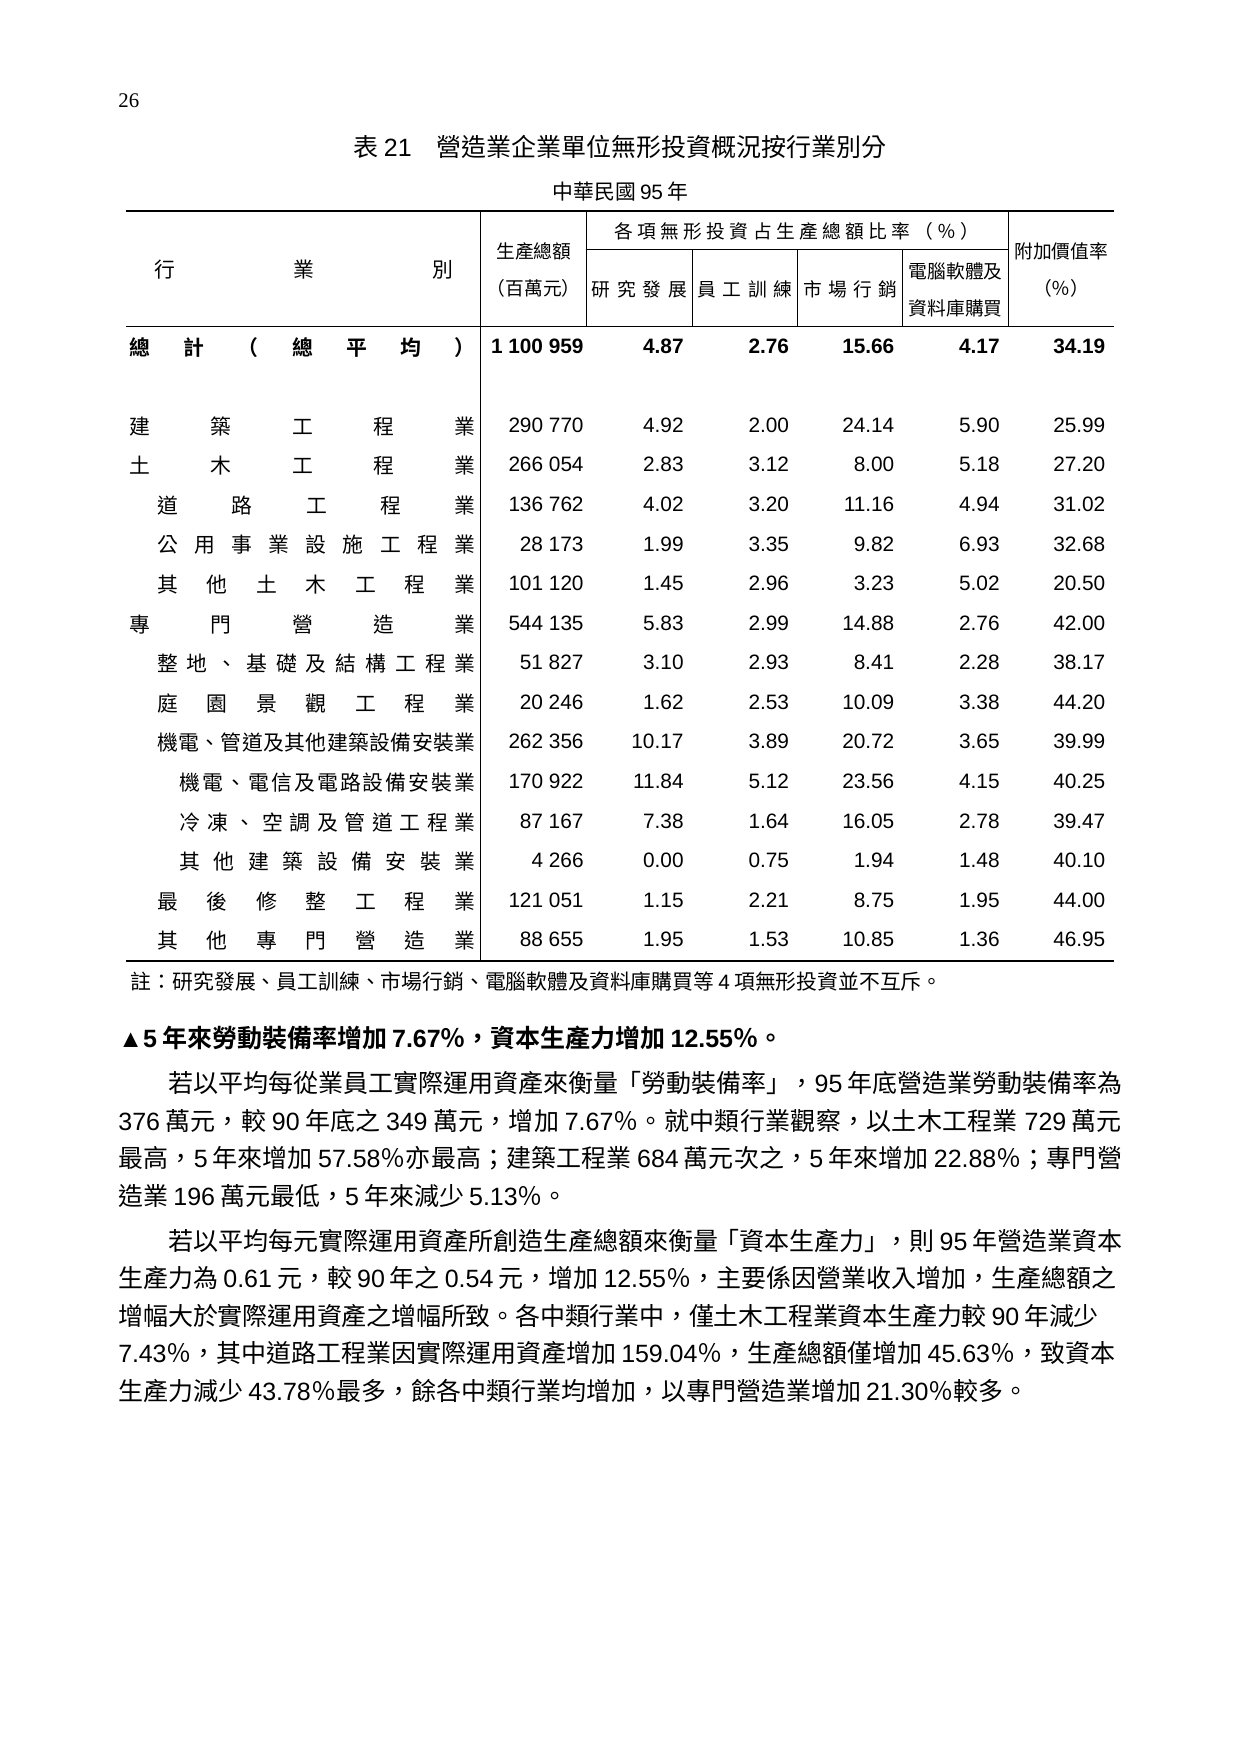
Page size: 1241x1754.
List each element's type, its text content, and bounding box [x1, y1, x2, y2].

table_cell 建築工程業 [126, 405, 480, 445]
table_cell 1.45 [586, 564, 692, 603]
table_cell 4 266 [481, 841, 586, 880]
table_cell 15.66 [798, 327, 903, 366]
table_cell [692, 366, 797, 405]
table_cell 1.53 [692, 920, 797, 959]
table_cell 11.84 [586, 762, 692, 801]
table_cell 其他建築設備安裝業 [126, 841, 480, 880]
table_cell 40.25 [1008, 762, 1114, 801]
table_cell 27.20 [1008, 445, 1114, 484]
table_cell 公用事業設施工程業 [126, 524, 480, 564]
table_cell 員工訓練 [693, 250, 797, 326]
table_cell 6.93 [903, 524, 1008, 564]
table_cell 4.92 [586, 405, 692, 445]
table_cell 庭園景觀工程業 [126, 683, 480, 722]
table_cell 16.05 [798, 801, 903, 841]
table_cell 其他土木工程業 [126, 564, 480, 603]
table_cell 1.99 [586, 524, 692, 564]
table_cell 電腦軟體及資料庫購買 [903, 250, 1008, 326]
table_cell 2.99 [692, 603, 797, 643]
table_header 行業別 [126, 212, 480, 326]
table_cell 38.17 [1008, 643, 1114, 682]
table_cell 170 922 [481, 762, 586, 801]
table_cell 40.10 [1008, 841, 1114, 880]
table_cell 最後修整工程業 [126, 880, 480, 920]
table_cell 10.85 [798, 920, 903, 959]
table_cell 2.76 [903, 603, 1008, 643]
table_cell 2.96 [692, 564, 797, 603]
table_cell 20.50 [1008, 564, 1114, 603]
table_cell 2.76 [692, 327, 797, 366]
table_cell 1.36 [903, 920, 1008, 959]
table_cell 4.87 [586, 327, 692, 366]
table_cell 23.56 [798, 762, 903, 801]
table_cell 土木工程業 [126, 445, 480, 484]
table_cell 121 051 [481, 880, 586, 920]
table_cell 34.19 [1008, 327, 1114, 366]
table_cell 道路工程業 [126, 485, 480, 524]
table_cell 266 054 [481, 445, 586, 484]
table_cell 8.75 [798, 880, 903, 920]
text 中華民國95年 [118, 172, 1122, 209]
table_cell 46.95 [1008, 920, 1114, 959]
table_cell 2.00 [692, 405, 797, 445]
table_cell 2.53 [692, 683, 797, 722]
table_cell 9.82 [798, 524, 903, 564]
table_cell 整地、基礎及結構工程業 [126, 643, 480, 682]
table_cell [126, 366, 480, 405]
table_cell 3.38 [903, 683, 1008, 722]
table_cell 262 356 [481, 722, 586, 762]
table_cell 4.02 [586, 485, 692, 524]
table_cell 544 135 [481, 603, 586, 643]
table_cell 2.78 [903, 801, 1008, 841]
table_cell 136 762 [481, 485, 586, 524]
text 表21 營造業企業單位無形投資概況按行業別分 [118, 127, 1122, 164]
table_cell 5.18 [903, 445, 1008, 484]
table_cell 5.90 [903, 405, 1008, 445]
table_cell 總計（總平均） [126, 327, 480, 366]
table_cell 2.28 [903, 643, 1008, 682]
table_cell [903, 366, 1008, 405]
table_cell 3.35 [692, 524, 797, 564]
table_cell 3.89 [692, 722, 797, 762]
table_cell 研究發展 [587, 250, 692, 326]
table_cell 290 770 [481, 405, 586, 445]
table_cell 其他專門營造業 [126, 920, 480, 959]
table_cell 20 246 [481, 683, 586, 722]
text 若以平均每從業員工實際運用資產來衡量「勞動裝備率」，95年底營造業勞動裝備率為376萬元，較90年底之349萬元，增加7.67％。就中類行業觀察，以土木工程業729萬元最高，5年來增加57.58％亦最高；建築工程業684萬元次之，5年來增加22.88％；專門營造業196萬元最低，5年來減少5.13％。 [118, 1063, 1122, 1213]
table_cell 1.62 [586, 683, 692, 722]
table_cell 3.20 [692, 485, 797, 524]
table_cell 2.83 [586, 445, 692, 484]
table_cell 31.02 [1008, 485, 1114, 524]
text 註：研究發展、員工訓練、市場行銷、電腦軟體及資料庫購買等4項無形投資並不互斥。 [131, 962, 1122, 999]
table_cell 28 173 [481, 524, 586, 564]
table_cell 14.88 [798, 603, 903, 643]
table_cell 3.10 [586, 643, 692, 682]
table_cell 1.95 [586, 920, 692, 959]
table_cell 機電、電信及電路設備安裝業 [126, 762, 480, 801]
text ▲5年來勞動裝備率增加7.67％，資本生產力增加12.55％。 [118, 1018, 1122, 1055]
table_cell 5.02 [903, 564, 1008, 603]
table_cell 32.68 [1008, 524, 1114, 564]
table_cell 51 827 [481, 643, 586, 682]
table_cell 10.17 [586, 722, 692, 762]
table_cell 4.17 [903, 327, 1008, 366]
table_cell [798, 366, 903, 405]
table_cell 1.48 [903, 841, 1008, 880]
table_cell 7.38 [586, 801, 692, 841]
table_cell 3.65 [903, 722, 1008, 762]
table_cell 87 167 [481, 801, 586, 841]
table_cell 1.64 [692, 801, 797, 841]
table_cell 2.93 [692, 643, 797, 682]
table_cell 44.20 [1008, 683, 1114, 722]
table_cell 4.94 [903, 485, 1008, 524]
table_cell 20.72 [798, 722, 903, 762]
table_cell [586, 366, 692, 405]
table_cell 101 120 [481, 564, 586, 603]
table_cell 5.12 [692, 762, 797, 801]
table_cell 24.14 [798, 405, 903, 445]
table_cell 44.00 [1008, 880, 1114, 920]
table_cell 39.99 [1008, 722, 1114, 762]
table_header 生產總額（百萬元） [481, 212, 586, 326]
table_cell 市場行銷 [798, 250, 902, 326]
table_cell 4.15 [903, 762, 1008, 801]
table_cell [481, 366, 586, 405]
table_cell 8.00 [798, 445, 903, 484]
text 若以平均每元實際運用資產所創造生產總額來衡量「資本生產力」，則95年營造業資本生產力為0.61元，較90年之0.54元，增加12.55％，主要係因營業收入增加，生產總額之增幅大於實際運用資產之增幅所致。各中類行業中，僅土木工程業資本生產力較90年減少7.43％，其中道路工程業因實際運用資產增加159.04％，生產總額僅增加45.63％，致資本生產力減少43.78％最多，餘各中類行業均增加，以專門營造業增加21.30％較多。 [118, 1220, 1122, 1408]
table_cell 專門營造業 [126, 603, 480, 643]
table_cell [1008, 366, 1114, 405]
table_cell 1 100 959 [481, 327, 586, 366]
table_cell 3.23 [798, 564, 903, 603]
table_cell 10.09 [798, 683, 903, 722]
table_cell 0.75 [692, 841, 797, 880]
table_cell 冷凍、空調及管道工程業 [126, 801, 480, 841]
table_cell 11.16 [798, 485, 903, 524]
table_header 各項無形投資占生產總額比率（％） [587, 212, 1008, 249]
table_cell 2.21 [692, 880, 797, 920]
table_cell 39.47 [1008, 801, 1114, 841]
table_cell 1.15 [586, 880, 692, 920]
table_cell 25.99 [1008, 405, 1114, 445]
table_cell 42.00 [1008, 603, 1114, 643]
table_cell 5.83 [586, 603, 692, 643]
table_cell 88 655 [481, 920, 586, 959]
table_cell 機電、管道及其他建築設備安裝業 [126, 722, 480, 762]
table_cell 1.94 [798, 841, 903, 880]
table_cell 3.12 [692, 445, 797, 484]
table_header 附加價值率（％） [1009, 212, 1114, 326]
table_cell 0.00 [586, 841, 692, 880]
table_cell 8.41 [798, 643, 903, 682]
table_cell 1.95 [903, 880, 1008, 920]
